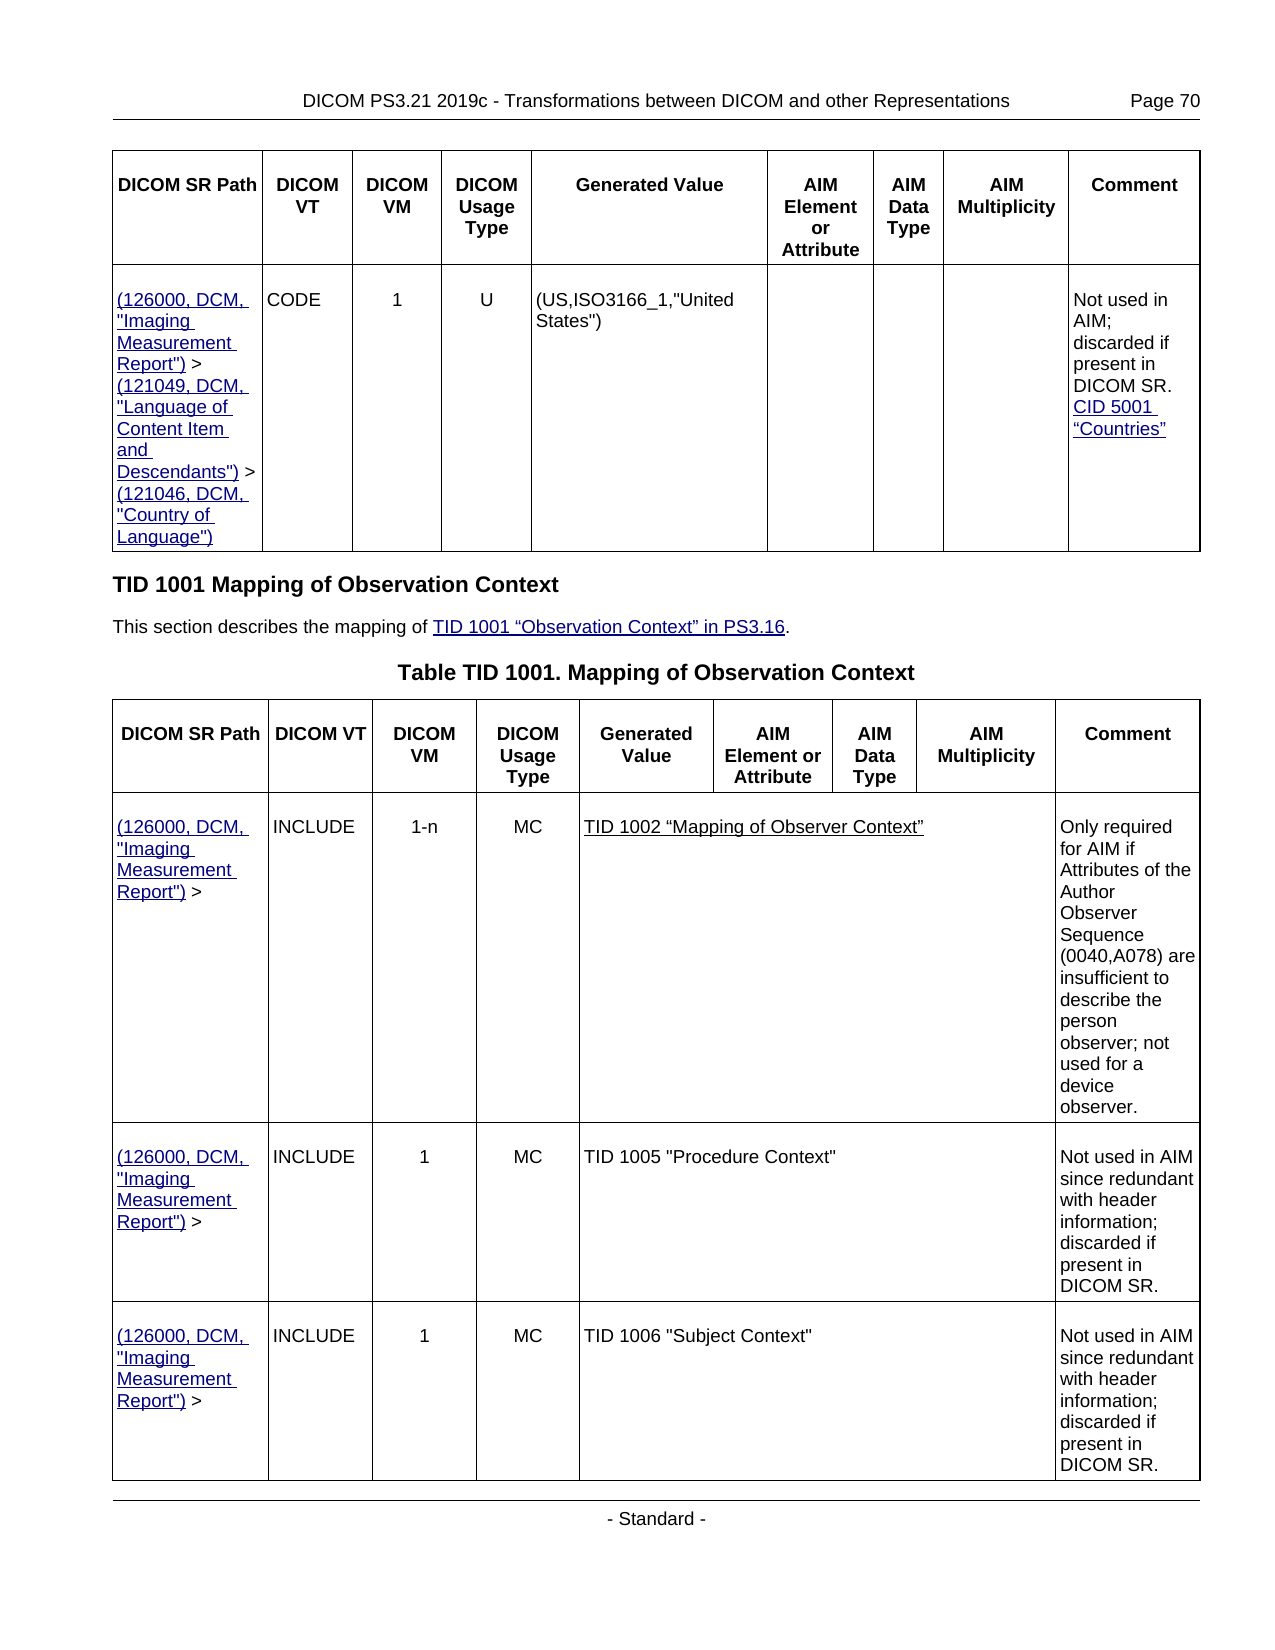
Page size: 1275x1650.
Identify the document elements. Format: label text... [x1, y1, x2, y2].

table_header Generated Value [532, 151, 767, 264]
table_cell 1 [373, 1302, 476, 1480]
table_cell 1 [353, 265, 441, 551]
table_header Comment [1069, 151, 1199, 264]
table_header AIM Element or Attribute [714, 700, 832, 792]
text This section describes the mapping of TID 1001 “Observation Context” in PS3.16. [112, 616, 1200, 637]
table_cell [944, 265, 1068, 551]
table_header DICOM VM [373, 700, 476, 792]
table_cell (US,ISO3166_1,"United States") [532, 265, 767, 551]
table_header AIM Element or Attribute [768, 151, 873, 264]
table_header DICOM SR Path [113, 151, 262, 264]
table_cell 1-n [373, 793, 476, 1122]
table_header DICOM Usage Type [442, 151, 531, 264]
table_cell [874, 265, 943, 551]
table_cell (126000, DCM, "Imaging Measurement Report") > [113, 1123, 268, 1301]
table_cell (126000, DCM, "Imaging Measurement Report") > (121049, DCM, "Language of Content Item and Descendants") > (121046, DCM, "Country of Language") [113, 265, 262, 551]
table_cell (126000, DCM, "Imaging Measurement Report") > [113, 1302, 268, 1480]
table_cell CODE [263, 265, 352, 551]
table_header DICOM SR Path [113, 700, 268, 792]
table_header DICOM VM [353, 151, 441, 264]
table_cell INCLUDE [269, 1302, 372, 1480]
table_cell U [442, 265, 531, 551]
table_cell MC [477, 1123, 579, 1301]
table_header DICOM Usage Type [477, 700, 579, 792]
table_cell MC [477, 1302, 579, 1480]
table_header Generated Value [580, 700, 713, 792]
table_header AIM Data Type [833, 700, 916, 792]
table_cell TID 1006 "Subject Context" [580, 1302, 1055, 1480]
table_header AIM Multiplicity [917, 700, 1055, 792]
text Table TID 1001. Mapping of Observation Context [112, 660, 1200, 686]
table_cell [768, 265, 873, 551]
table_header AIM Data Type [874, 151, 943, 264]
table_header DICOM VT [263, 151, 352, 264]
text TID 1001 Mapping of Observation Context [112, 571, 1200, 597]
table_cell MC [477, 793, 579, 1122]
table_cell (126000, DCM, "Imaging Measurement Report") > [113, 793, 268, 1122]
table_header DICOM VT [269, 700, 372, 792]
table_cell Not used in AIM since redundant with header information; discarded if present in DICOM SR. [1056, 1123, 1199, 1301]
table_cell TID 1005 "Procedure Context" [580, 1123, 1055, 1301]
table_cell Only required for AIM if Attributes of the Author Observer Sequence (0040,A078) are insufficient to describe the person observer; not used for a device observer. [1056, 793, 1199, 1122]
table_cell Not used in AIM; discarded if present in DICOM SR. CID 5001 “Countries” [1069, 265, 1199, 551]
table_header AIM Multiplicity [944, 151, 1068, 264]
table_cell INCLUDE [269, 1123, 372, 1301]
table_cell Not used in AIM since redundant with header information; discarded if present in DICOM SR. [1056, 1302, 1199, 1480]
table_cell 1 [373, 1123, 476, 1301]
table_cell INCLUDE [269, 793, 372, 1122]
table_header Comment [1056, 700, 1199, 792]
table_cell TID 1002 “Mapping of Observer Context” [580, 793, 1055, 1122]
